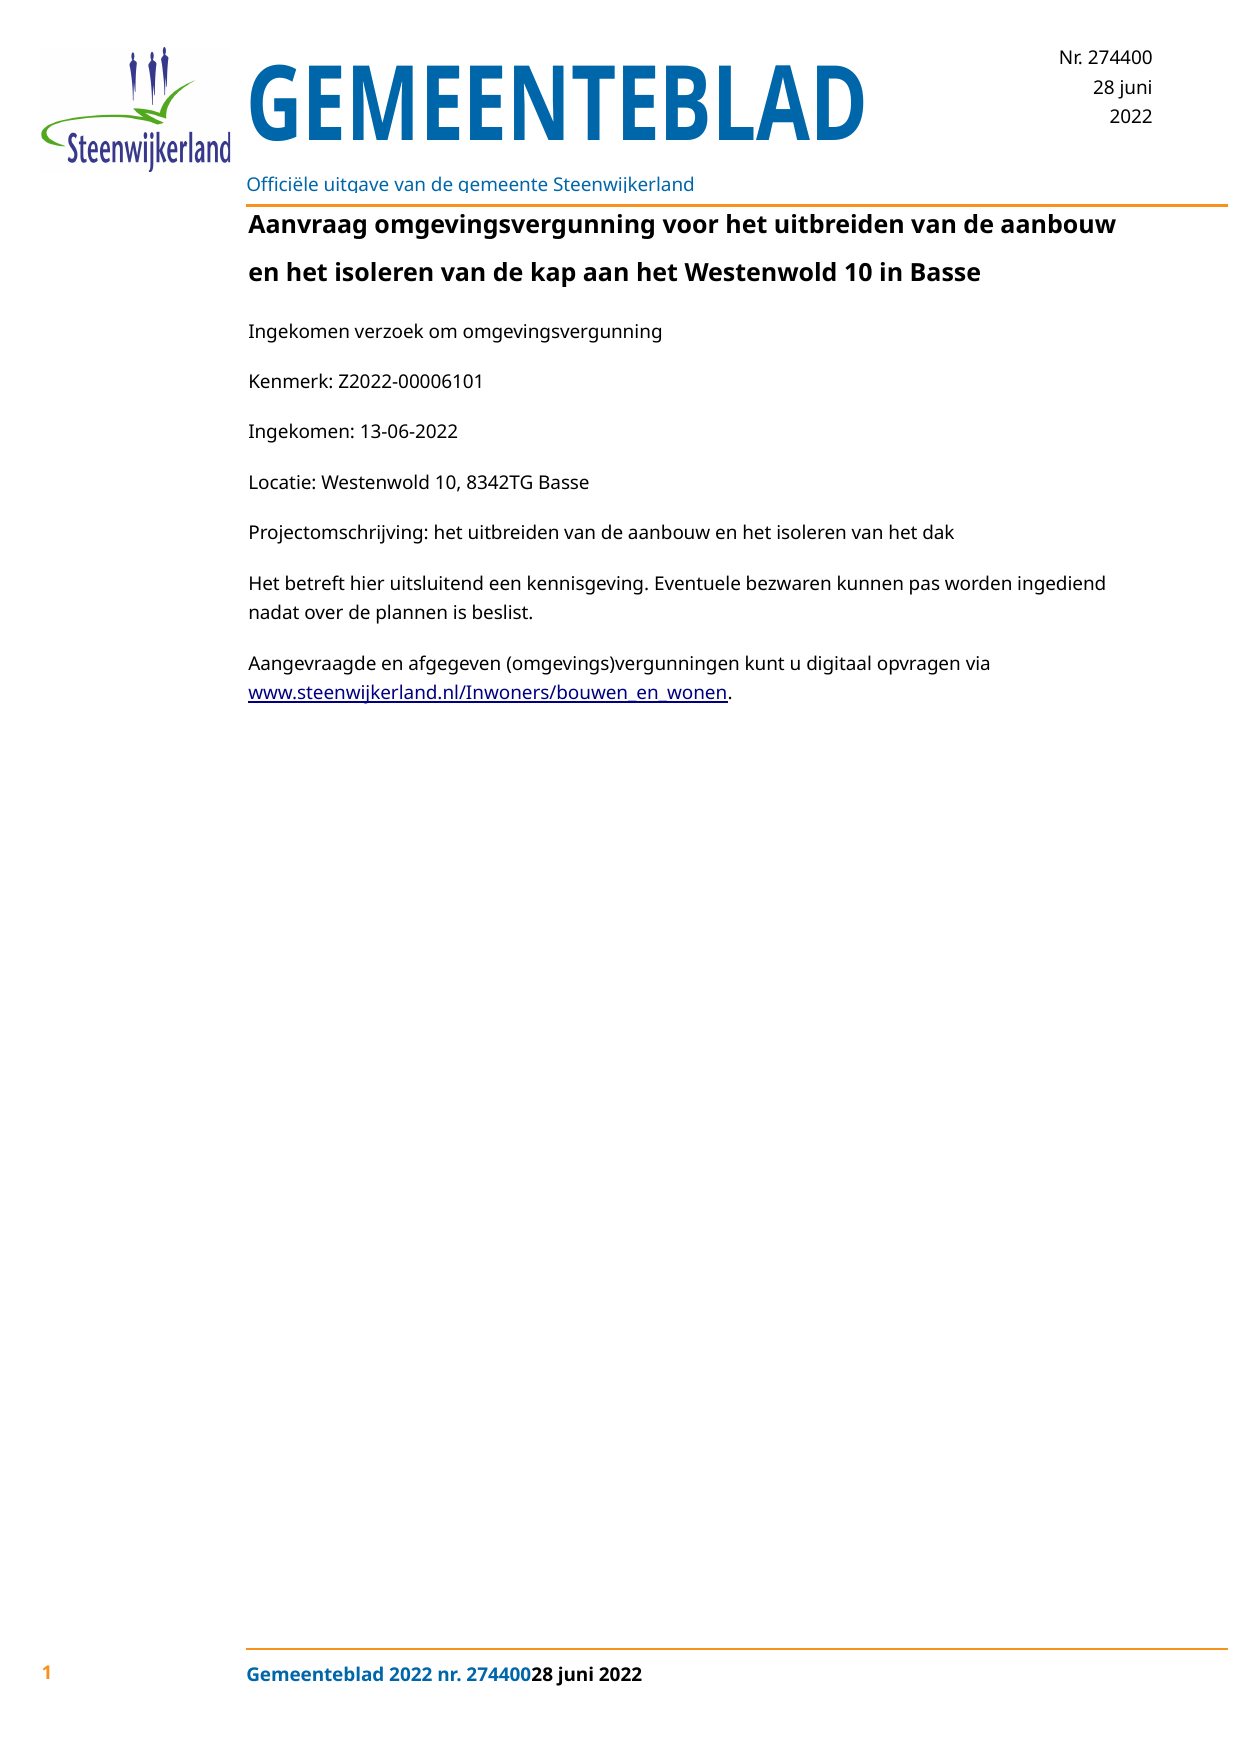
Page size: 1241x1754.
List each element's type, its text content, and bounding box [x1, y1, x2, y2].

text Ingekomen verzoek om omgevingsvergunning [248, 318, 1152, 344]
text Locatie: Westenwold 10, 8342TG Basse [248, 469, 1152, 495]
text Het betreft hier uitsluitend een kennisgeving. Eventuele bezwaren kunnen pas worden ingediend nadat over de plannen is beslist. [248, 570, 1152, 625]
text Projectomschrijving: het uitbreiden van de aanbouw en het isoleren van het dak [248, 519, 1152, 545]
text Aanvraag omgevingsvergunning voor het uitbreiden van de aanbouw en het isoleren van de kap aan het Westenwold 10 in Basse [248, 207, 1152, 288]
text Ingekomen: 13-06-2022 [248, 419, 1152, 444]
text Aangevraagde en afgegeven (omgevings)vergunningen kunt u digitaal opvragen via www.steenwijkerland.nl/Inwoners/bouwen_en_wonen. [248, 650, 1152, 705]
text Kenmerk: Z2022-00006101 [248, 368, 1152, 394]
picture [41, 47, 231, 172]
